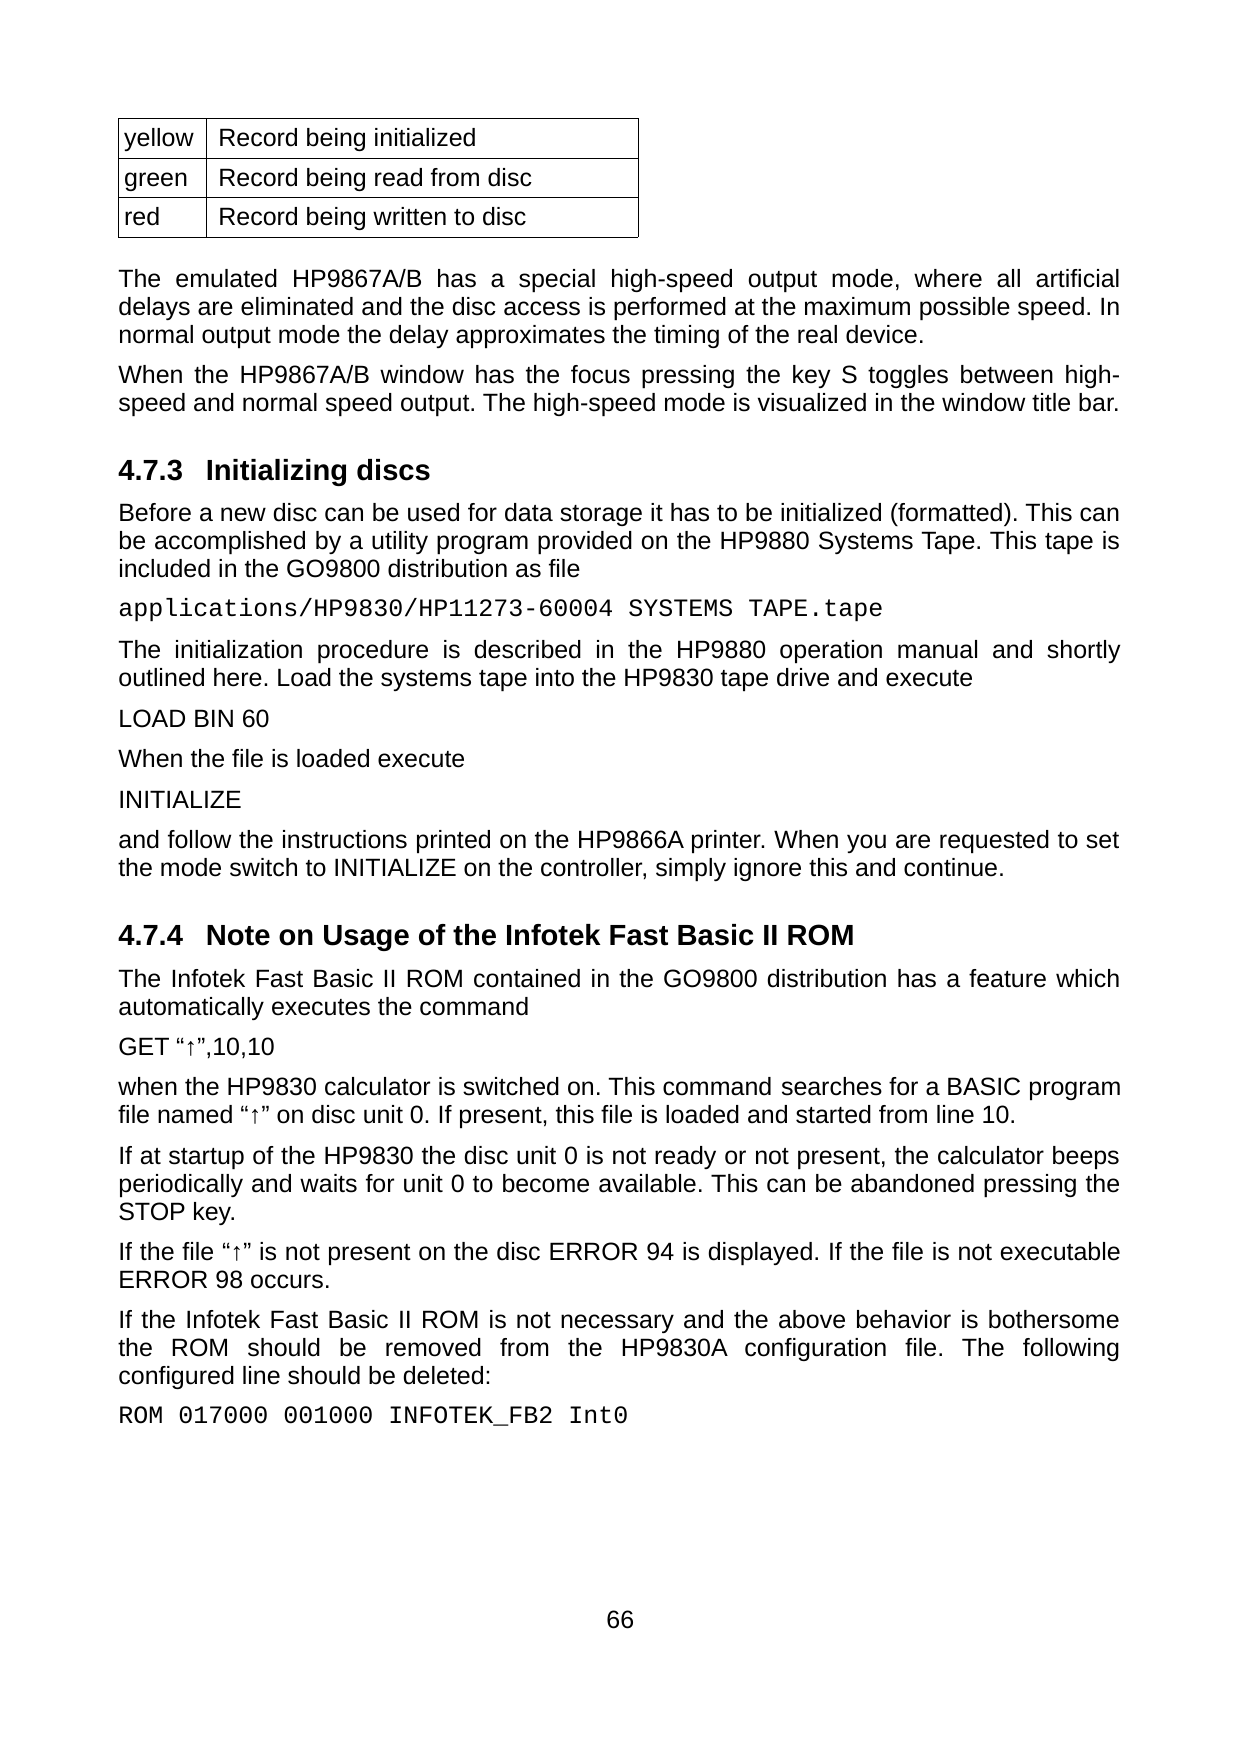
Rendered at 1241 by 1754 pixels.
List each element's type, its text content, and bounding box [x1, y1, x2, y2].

text If at startup of the HP9830 the disc unit 0 is not ready or not present, the calculator beeps periodically and waits for unit 0 to become available. This can be abandoned pressing the STOP key. [118, 1141, 1122, 1225]
text and follow the instructions printed on the HP9866A printer. When you are requested to set the mode switch to INITIALIZE on the controller, simply ignore this and continue. [118, 826, 1122, 882]
text INITIALIZE [118, 786, 1122, 813]
text when the HP9830 calculator is switched on. This command searches for a BASIC program file named “↑” on disc unit 0. If present, this file is loaded and started from line 10. [118, 1073, 1122, 1129]
text The emulated HP9867A/B has a special high-speed output mode, where all artificial delays are eliminated and the disc access is performed at the maximum possible speed. In normal output mode the delay approximates the timing of the real device. [118, 264, 1122, 348]
text applications/HP9830/HP11273-60004 SYSTEMS TAPE.tape [118, 596, 1122, 624]
subtitle Initializing discs [118, 454, 1122, 487]
text When the HP9867A/B window has the focus pressing the key S toggles between high-speed and normal speed output. The high-speed mode is visualized in the window title bar. [118, 361, 1122, 417]
table_cell green [119, 159, 206, 197]
text LOAD BIN 60 [118, 705, 1122, 733]
text If the file “↑” is not present on the disc ERROR 94 is displayed. If the file is not executable ERROR 98 occurs. [118, 1238, 1122, 1293]
table_cell red [119, 198, 206, 237]
text ROM 017000 001000 INFOTEK_FB2 Int0 [118, 1402, 1122, 1431]
text The Infotek Fast Basic II ROM contained in the GO9800 distribution has a feature which automatically executes the command [118, 964, 1122, 1020]
table_cell Record being read from disc [207, 159, 638, 197]
table_header yellow [119, 119, 206, 158]
table_cell Record being written to disc [207, 198, 638, 237]
text If the Infotek Fast Basic II ROM is not necessary and the above behavior is bothersome the ROM should be removed from the HP9830A configuration file. The following configured line should be deleted: [118, 1306, 1122, 1390]
text When the file is loaded execute [118, 745, 1122, 773]
subtitle Note on Usage of the Infotek Fast Basic II ROM [118, 919, 1122, 952]
table_header Record being initialized [207, 119, 638, 158]
text GET “↑”,10,10 [118, 1033, 1122, 1061]
text Before a new disc can be used for data storage it has to be initialized (formatted). This can be accomplished by a utility program provided on the HP9880 Systems Tape. This tape is included in the GO9800 distribution as file [118, 499, 1122, 583]
text The initialization procedure is described in the HP9880 operation manual and shortly outlined here. Load the systems tape into the HP9830 tape drive and execute [118, 636, 1122, 692]
